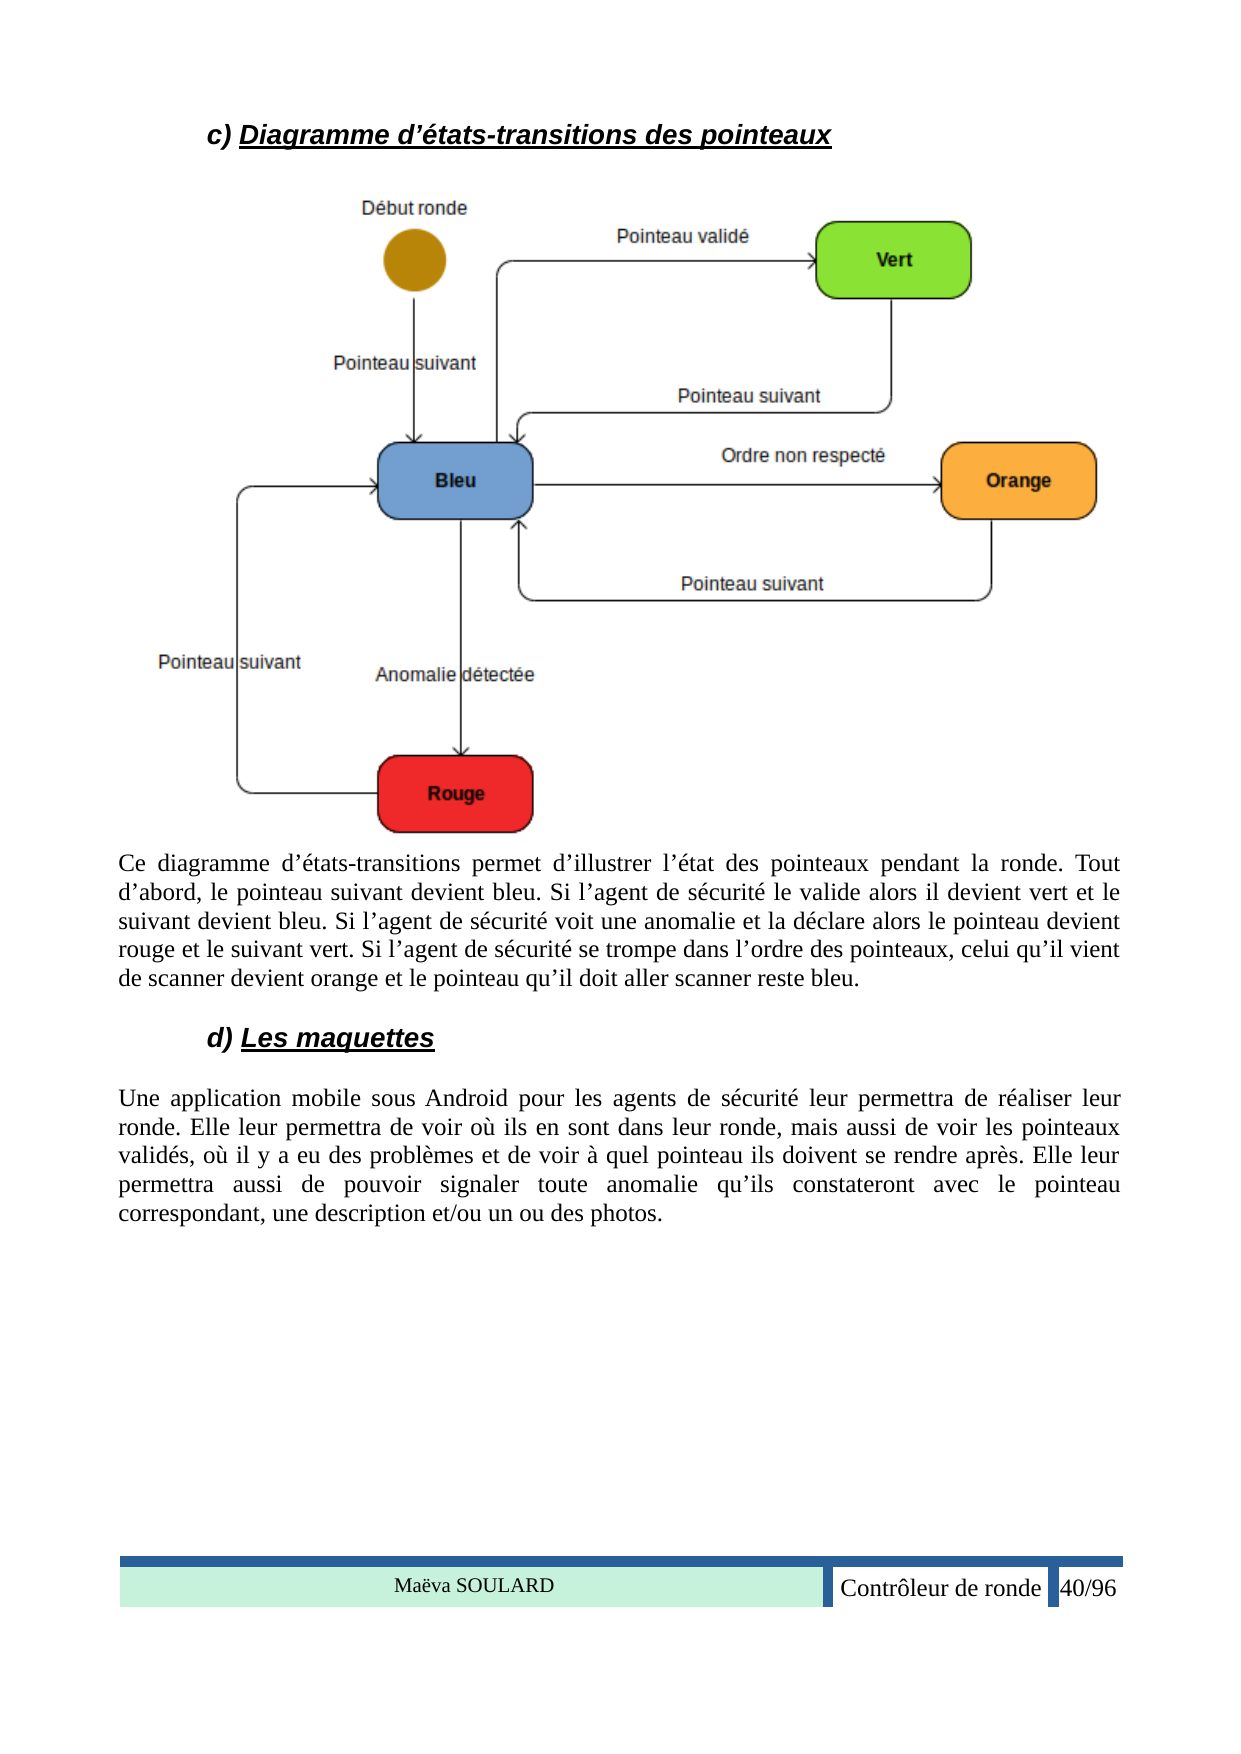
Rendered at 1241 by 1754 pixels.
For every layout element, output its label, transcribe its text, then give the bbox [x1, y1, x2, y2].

subtitle Diagramme d’états-transitions des pointeaux [118, 118, 1122, 150]
picture [127, 179, 1113, 849]
subtitle Les maquettes [118, 1021, 1122, 1053]
text Ce diagramme d’états-transitions permet d’illustrer l’état des pointeaux pendant la ronde. Tout d’abord, le pointeau suivant devient bleu. Si l’agent de sécurité le valide alors il devient vert et le suivant devient bleu. Si l’agent de sécurité voit une anomalie et la déclare alors le pointeau devient rouge et le suivant vert. Si l’agent de sécurité se trompe dans l’ordre des pointeaux, celui qu’il vient de scanner devient orange et le pointeau qu’il doit aller scanner reste bleu. [118, 179, 1122, 992]
text Une application mobile sous Android pour les agents de sécurité leur permettra de réaliser leur ronde. Elle leur permettra de voir où ils en sont dans leur ronde, mais aussi de voir les pointeaux validés, où il y a eu des problèmes et de voir à quel pointeau ils doivent se rendre après. Elle leur permettra aussi de pouvoir signaler toute anomalie qu’ils constateront avec le pointeau correspondant, une description et/ou un ou des photos. [118, 1083, 1122, 1227]
